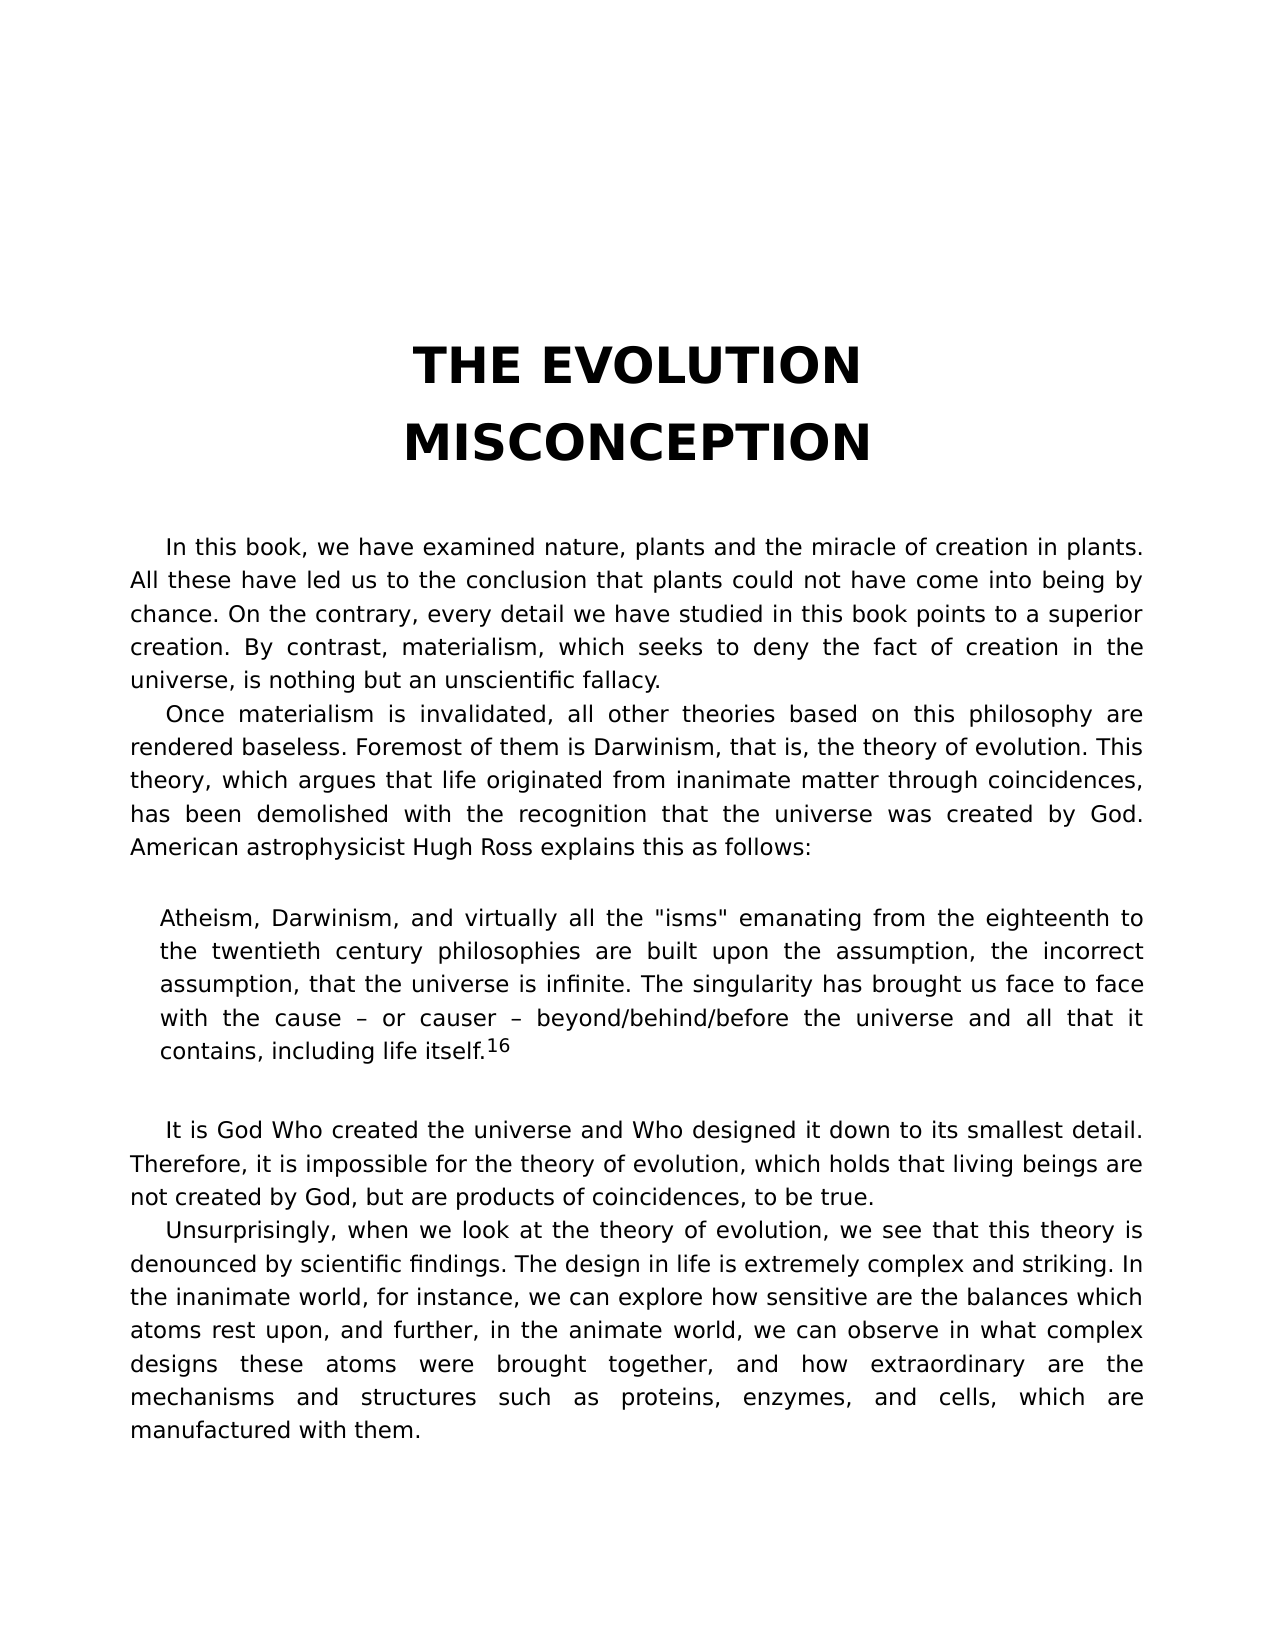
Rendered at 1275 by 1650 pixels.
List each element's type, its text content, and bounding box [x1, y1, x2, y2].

text Atheism, Darwinism, and virtually all the "isms" emanating from the eighteenth to the twentieth century philosophies are built upon the assumption, the incorrect assumption, that the universe is infinite. The singularity has brought us face to face with the cause – or causer – beyond/behind/before the universe and all that it contains, including life itself.16 [159, 899, 1145, 1066]
text MISCONCEPTION [112, 413, 1163, 472]
text THE EVOLUTION [112, 337, 1163, 396]
text Once materialism is invalidated, all other theories based on this philosophy are rendered baseless. Foremost of them is Darwinism, that is, the theory of evolution. This theory, which argues that life originated from inanimate matter through coincidences, has been demolished with the recognition that the universe was created by God. American astrophysicist Hugh Ross explains this as follows: [130, 695, 1145, 862]
text It is God Who created the universe and Who designed it down to its smallest detail. Therefore, it is impossible for the theory of evolution, which holds that living beings are not created by God, but are products of coincidences, to be true. [130, 1112, 1145, 1212]
text In this book, we have examined nature, plants and the miracle of creation in plants. All these have led us to the conclusion that plants could not have come into being by chance. On the contrary, every detail we have studied in this book points to a superior creation. By contrast, materialism, which seeks to deny the fact of creation in the universe, is nothing but an unscientific fallacy. [130, 529, 1145, 695]
text Unsurprisingly, when we look at the theory of evolution, we see that this theory is denounced by scientific findings. The design in life is extremely complex and striking. In the inanimate world, for instance, we can explore how sensitive are the balances which atoms rest upon, and further, in the animate world, we can observe in what complex designs these atoms were brought together, and how extraordinary are the mechanisms and structures such as proteins, enzymes, and cells, which are manufactured with them. [130, 1212, 1145, 1445]
